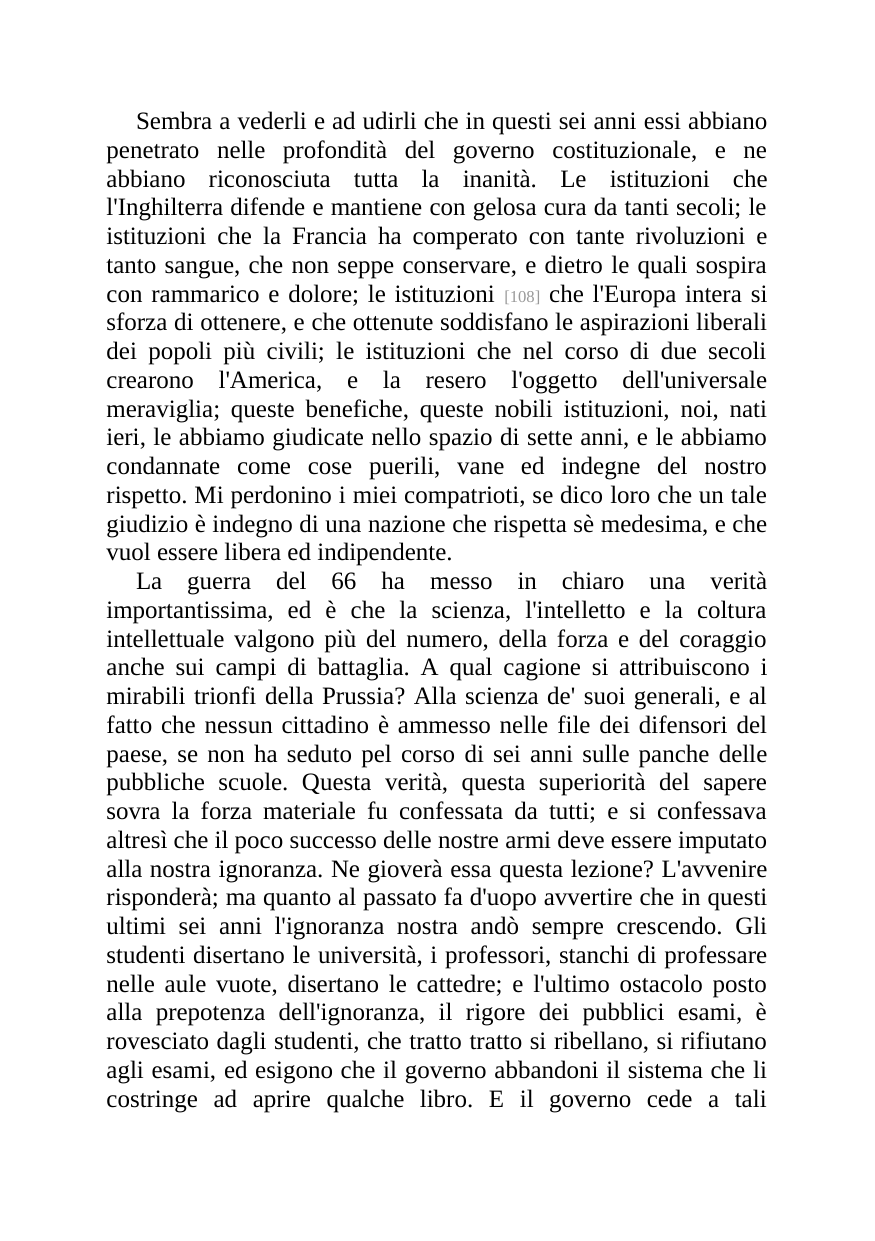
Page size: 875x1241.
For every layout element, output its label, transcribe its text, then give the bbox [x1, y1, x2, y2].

text Sembra a vederli e ad udirli che in questi sei anni essi abbiano penetrato nelle profondità del governo costituzionale, e ne abbiano riconosciuta tutta la inanità. Le istituzioni che l'Inghilterra difende e mantiene con gelosa cura da tanti secoli; le istituzioni che la Francia ha comperato con tante rivoluzioni e tanto sangue, che non seppe conservare, e dietro le quali sospira con rammarico e dolore; le istituzioni [108] che l'Europa intera si sforza di ottenere, e che ottenute soddisfano le aspirazioni liberali dei popoli più civili; le istituzioni che nel corso di due secoli crearono l'America, e la resero l'oggetto dell'universale meraviglia; queste benefiche, queste nobili istituzioni, noi, nati ieri, le abbiamo giudicate nello spazio di sette anni, e le abbiamo condannate come cose puerili, vane ed indegne del nostro rispetto. Mi perdonino i miei compatrioti, se dico loro che un tale giudizio è indegno di una nazione che rispetta sè medesima, e che vuol essere libera ed indipendente. [106, 106, 768, 566]
text La guerra del 66 ha messo in chiaro una verità importantissima, ed è che la scienza, l'intelletto e la coltura intellettuale valgono più del numero, della forza e del coraggio anche sui campi di battaglia. A qual cagione si attribuiscono i mirabili trionfi della Prussia? Alla scienza de' suoi generali, e al fatto che nessun cittadino è ammesso nelle file dei difensori del paese, se non ha seduto pel corso di sei anni sulle panche delle pubbliche scuole. Questa verità, questa superiorità del sapere sovra la forza materiale fu confessata da tutti; e si confessava altresì che il poco successo delle nostre armi deve essere imputato alla nostra ignoranza. Ne gioverà essa questa lezione? L'avvenire risponderà; ma quanto al passato fa d'uopo avvertire che in questi ultimi sei anni l'ignoranza nostra andò sempre crescendo. Gli studenti disertano le università, i professori, stanchi di professare nelle aule vuote, disertano le cattedre; e l'ultimo ostacolo posto alla prepotenza dell'ignoranza, il rigore dei pubblici esami, è rovesciato dagli studenti, che tratto tratto si ribellano, si rifiutano agli esami, ed esigono che il governo abbandoni il sistema che li costringe ad aprire qualche libro. E il governo cede a tali [106, 566, 768, 1112]
